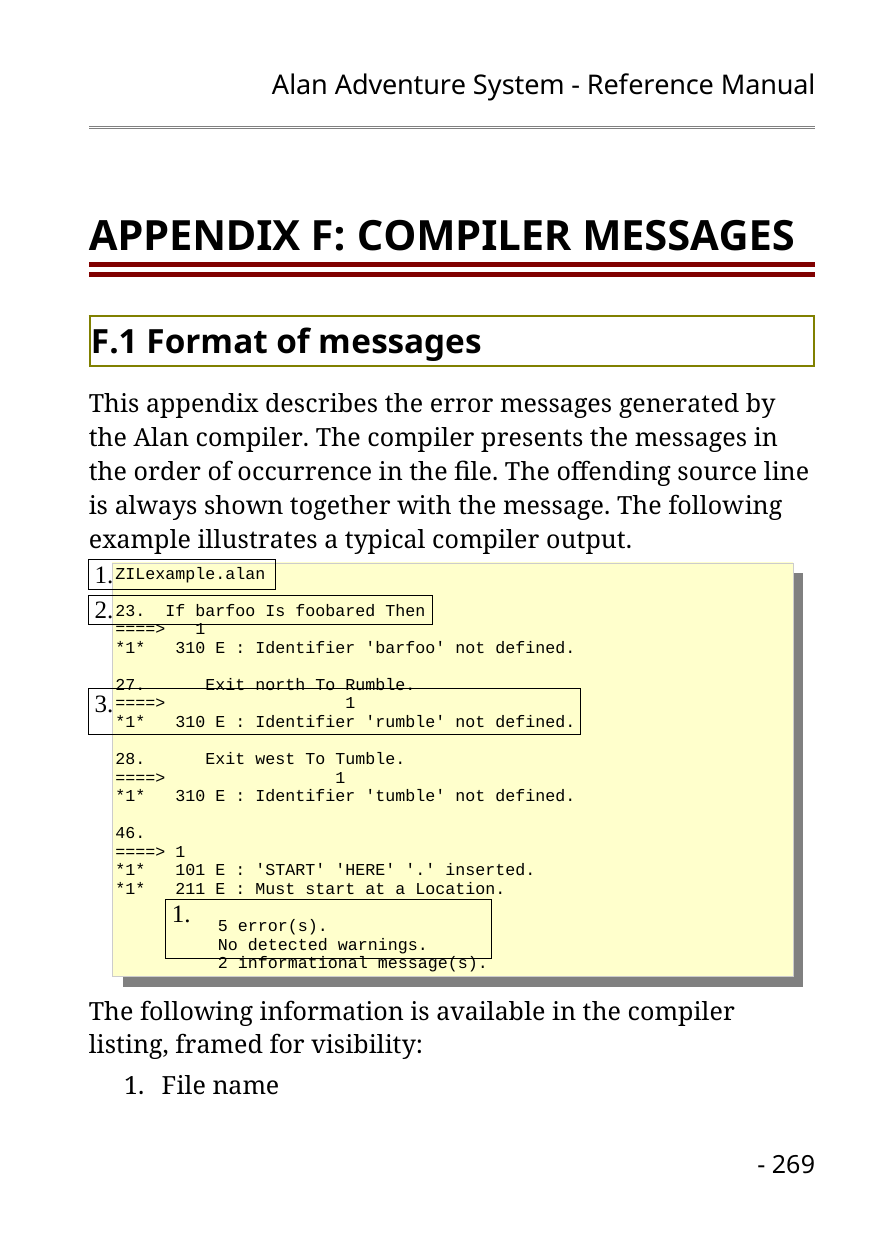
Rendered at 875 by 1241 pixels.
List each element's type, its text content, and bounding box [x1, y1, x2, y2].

text The following information is available in the compiler listing, framed for visibility: [88, 993, 815, 1061]
subtitle Format of messages [91, 317, 813, 365]
subtitle Compiler Messages [88, 205, 815, 277]
text ZILexample.alan 23. If barfoo Is foobared Then ====> 1 *1* 310 E : Identifier 'barfoo' not defined. 27. Exit north To Rumble. ====> 1 *1* 310 E : Identifier 'rumble' not defined. 28. Exit west To Tumble. ====> 1 *1* 310 E : Identifier 'tumble' not defined. 46. ====> 1 *1* 101 E : 'START' 'HERE' '.' inserted. *1* 211 E : Must start at a Location. 5 error(s). No detected warnings. 2 informational message(s). [113, 564, 793, 976]
list File name [124, 1068, 815, 1102]
text This appendix describes the error messages generated by the Alan compiler. The compiler presents the messages in the order of occurrence in the file. The offending source line is always shown together with the message. The follow­ing example illustrates a typical compiler output. [88, 386, 815, 556]
